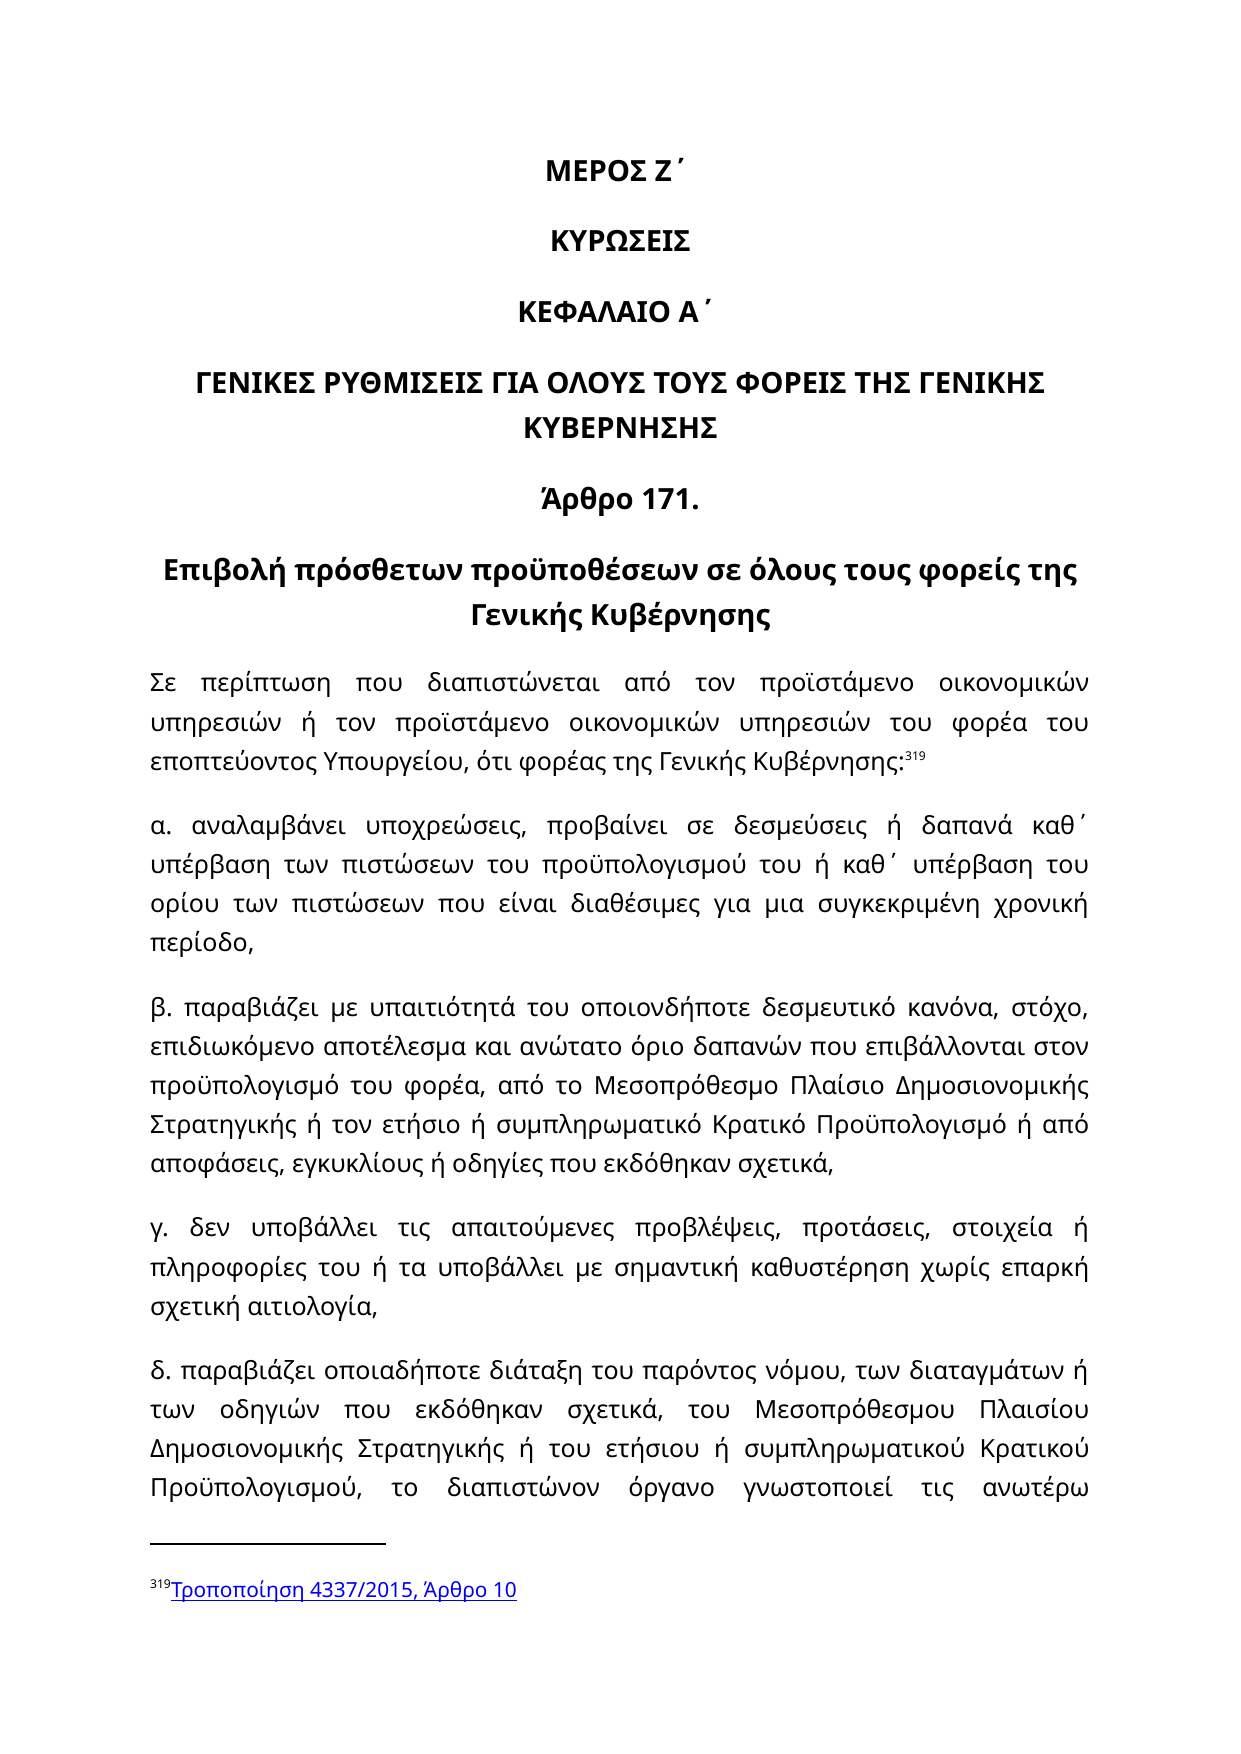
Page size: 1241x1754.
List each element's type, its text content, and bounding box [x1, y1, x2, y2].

subtitle ΓΕΝΙΚΕΣ ΡΥΘΜΙΣΕΙΣ ΓΙΑ ΟΛΟΥΣ ΤΟΥΣ ΦΟΡΕΙΣ ΤΗΣ ΓΕΝΙΚΗΣ ΚΥΒΕΡΝΗΣΗΣ [150, 362, 1090, 447]
text Σε περίπτωση που διαπιστώνεται από τον προϊστάμενο οικονομικών υπηρεσιών ή τον προϊστάμενο οικονομικών υπηρεσιών του φορέα του εποπτεύοντος Υπουργείου, ότι φορέας της Γενικής Κυβέρνησης: [150, 665, 1090, 777]
text α. αναλαμβάνει υποχρεώσεις, προβαίνει σε δεσμεύσεις ή δαπανά καθ΄ υπέρβαση των πιστώσεων του προϋπολογισμού του ή καθ΄ υπέρβαση του ορίου των πιστώσεων που είναι διαθέσιμες για μια συγκεκριμένη χρονική περίοδο, [150, 807, 1090, 959]
subtitle ΚΕΦΑΛΑΙΟ Α΄ [150, 291, 1090, 331]
text δ. παραβιάζει οποιαδήποτε διάταξη του παρόντος νόμου, των διαταγμάτων ή των οδηγιών που εκδόθηκαν σχετικά, του Μεσοπρόθεσμου Πλαισίου Δημοσιονομικής Στρατηγικής ή του ετήσιου ή συμπληρωματικού Κρατικού Προϋπολογισμού, το διαπιστώνον όργανο γνωστοποιεί τις ανωτέρω [150, 1352, 1090, 1504]
text β. παραβιάζει με υπαιτιότητά του οποιονδήποτε δεσμευτικό κανόνα, στόχο, επιδιωκόμενο αποτέλεσμα και ανώτατο όριο δαπανών που επιβάλλονται στον προϋπολογισμό του φορέα, από το Μεσοπρόθεσμο Πλαίσιο Δημοσιονομικής Στρατηγικής ή τον ετήσιο ή συμπληρωματικό Κρατικό Προϋπολογισμό ή από αποφάσεις, εγκυκλίους ή οδηγίες που εκδόθηκαν σχετικά, [150, 989, 1090, 1180]
subtitle ΜΕΡΟΣ Ζ΄ [150, 150, 1090, 190]
text γ. δεν υποβάλλει τις απαιτούμενες προβλέψεις, προτάσεις, στοιχεία ή πληροφορίες του ή τα υποβάλλει με σημαντική καθυστέρηση χωρίς επαρκή σχετική αιτιολογία, [150, 1210, 1090, 1322]
subtitle Επιβολή πρόσθετων προϋποθέσεων σε όλους τους φορείς της Γενικής Κυβέρνησης [150, 549, 1090, 634]
subtitle Άρθρο 171. [150, 478, 1090, 518]
subtitle ΚΥΡΩΣΕΙΣ [150, 221, 1090, 260]
text Τροποποίηση 4337/2015, Άρθρο 10 [150, 1576, 1090, 1604]
